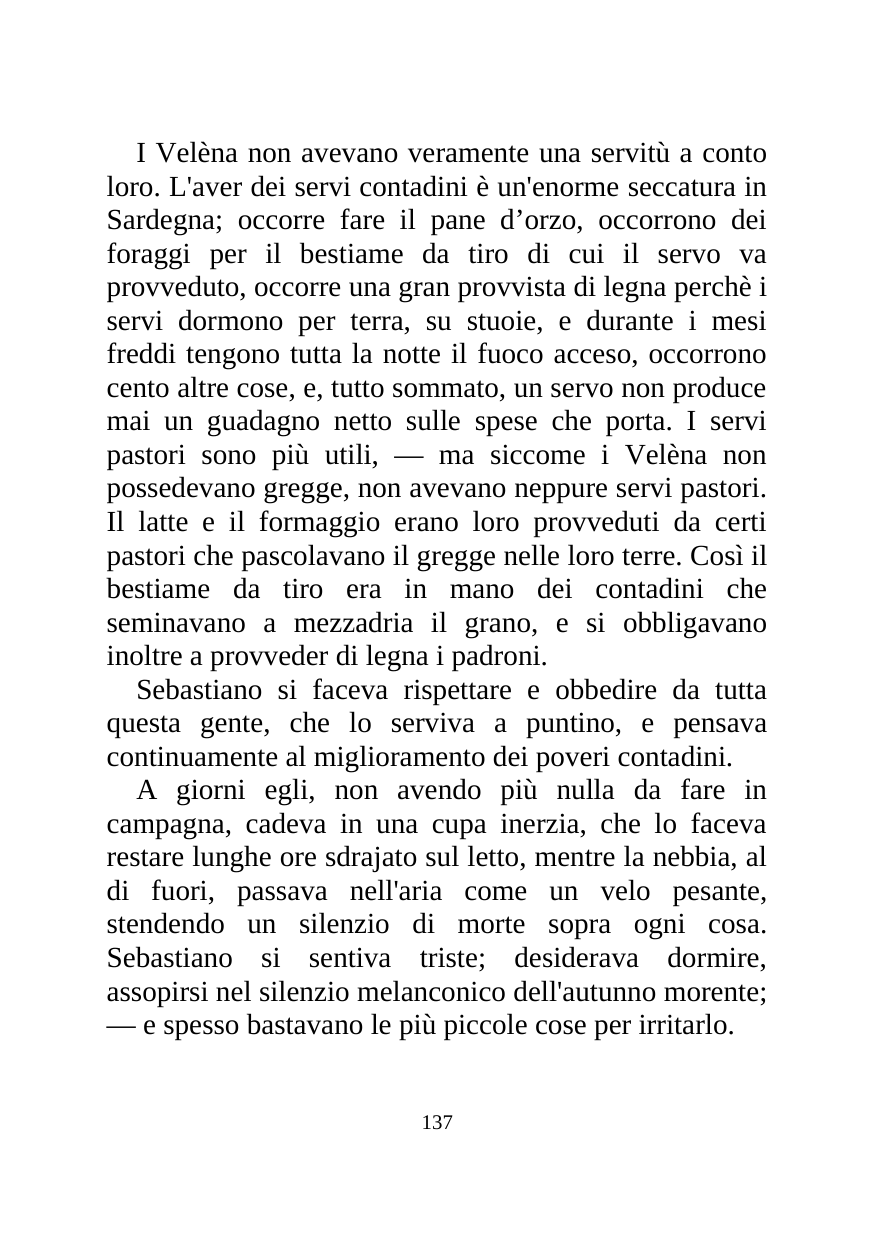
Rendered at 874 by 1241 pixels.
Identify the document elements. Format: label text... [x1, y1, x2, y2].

text A giorni egli, non avendo più nulla da fare in campagna, cadeva in una cupa inerzia, che lo faceva restare lunghe ore sdrajato sul letto, mentre la nebbia, al di fuori, passava nell'aria come un velo pesante, stendendo un silenzio di morte sopra ogni cosa. Sebastiano si sentiva triste; desiderava dormire, assopirsi nel silenzio melanconico dell'autunno morente; — e spesso bastavano le più piccole cose per irritarlo. [106, 772, 768, 1041]
text I Velèna non avevano veramente una servitù a conto loro. L'aver dei servi contadini è un'enorme seccatura in Sardegna; occorre fare il pane d’orzo, occorrono dei foraggi per il bestiame da tiro di cui il servo va provveduto, occorre una gran provvista di legna perchè i servi dormono per terra, su stuoie, e durante i mesi freddi tengono tutta la notte il fuoco acceso, occorrono cento altre cose, e, tutto sommato, un servo non produce mai un guadagno netto sulle spese che porta. I servi pastori sono più utili, — ma siccome i Velèna non possedevano gregge, non avevano neppure servi pastori. Il latte e il formaggio erano loro provveduti da certi pastori che pascolavano il gregge nelle loro terre. Così il bestiame da tiro era in mano dei contadini che seminavano a mezzadria il grano, e si obbligavano inoltre a provveder di legna i padroni. [106, 135, 768, 672]
text Sebastiano si faceva rispettare e obbedire da tutta questa gente, che lo serviva a puntino, e pensava continuamente al miglioramento dei poveri contadini. [106, 672, 768, 772]
